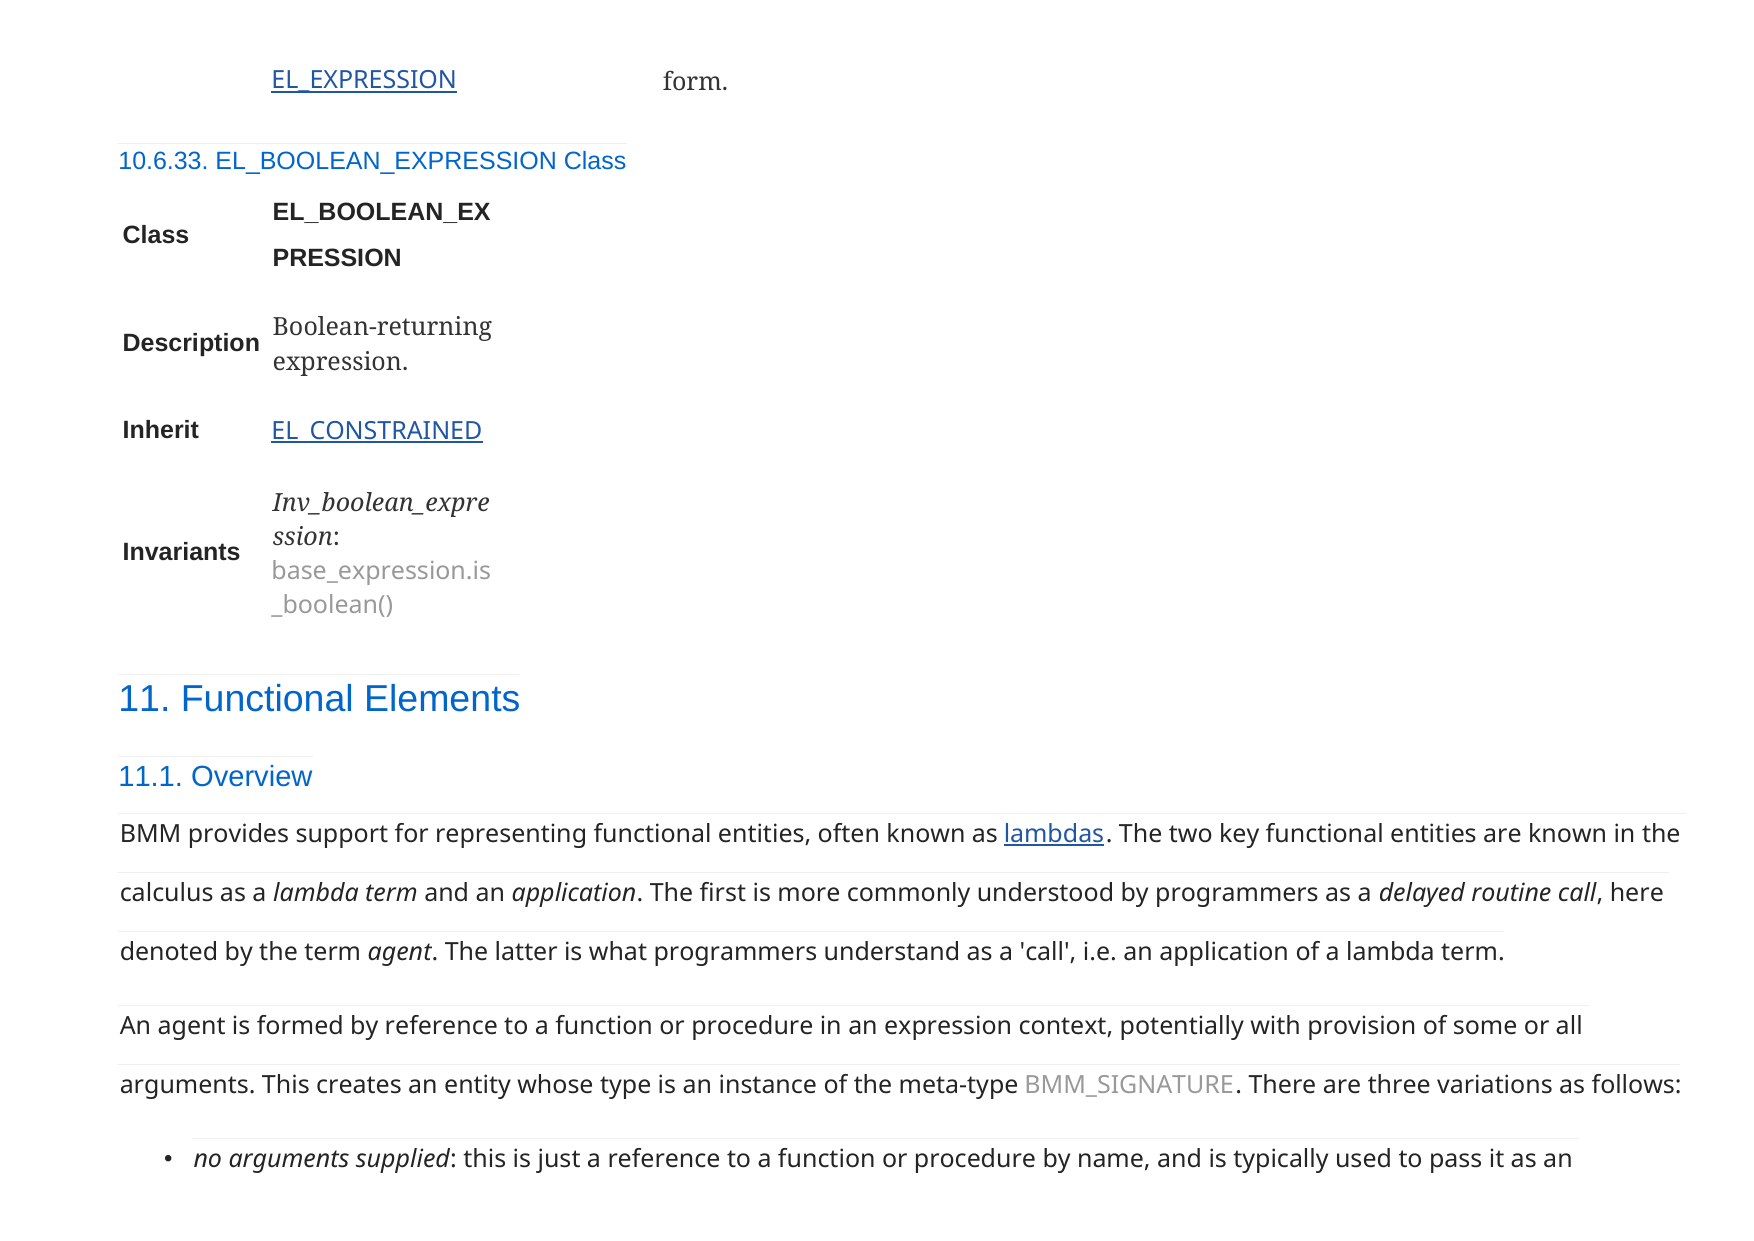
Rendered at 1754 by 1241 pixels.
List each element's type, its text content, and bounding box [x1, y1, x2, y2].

table_cell form. [658, 59, 1181, 131]
table_header Class [118, 194, 268, 306]
table_cell Invariants [118, 481, 268, 653]
table_cell EL_EXPRESSION [268, 59, 658, 131]
subtitle 11.1. Overview [118, 756, 1695, 793]
table_cell Inherit [118, 410, 268, 481]
table_cell EL_CONSTRAINED [268, 410, 504, 481]
table_cell Inv_boolean_expression: base_expression.is_boolean() [268, 481, 504, 653]
table_header EL_BOOLEAN_EXPRESSION [268, 194, 504, 306]
text BMM provides support for representing functional entities, often known as lambdas. The two key functional entities are known in the calculus as a lambda term and an application. The first is more commonly understood by programmers as a delayed routine call, here denoted by the term agent. The latter is what programmers understand as a 'call', i.e. an application of a lambda term. [118, 812, 1695, 968]
text An agent is formed by reference to a function or procedure in an expression context, potentially with provision of some or all arguments. This creates an entity whose type is an instance of the meta-type BMM_SIGNATURE. There are three variations as follows: [118, 1005, 1695, 1101]
list no arguments supplied: this is just a reference to a function or procedure by name, and is typically used to pass it as an [162, 1138, 1695, 1175]
subtitle 11. Functional Elements [118, 674, 1695, 720]
subtitle 10.6.33. EL_BOOLEAN_EXPRESSION Class [118, 143, 1695, 175]
table_cell [118, 59, 268, 131]
table_cell Description [118, 306, 268, 409]
table_cell Boolean-returning expression. [268, 306, 504, 409]
